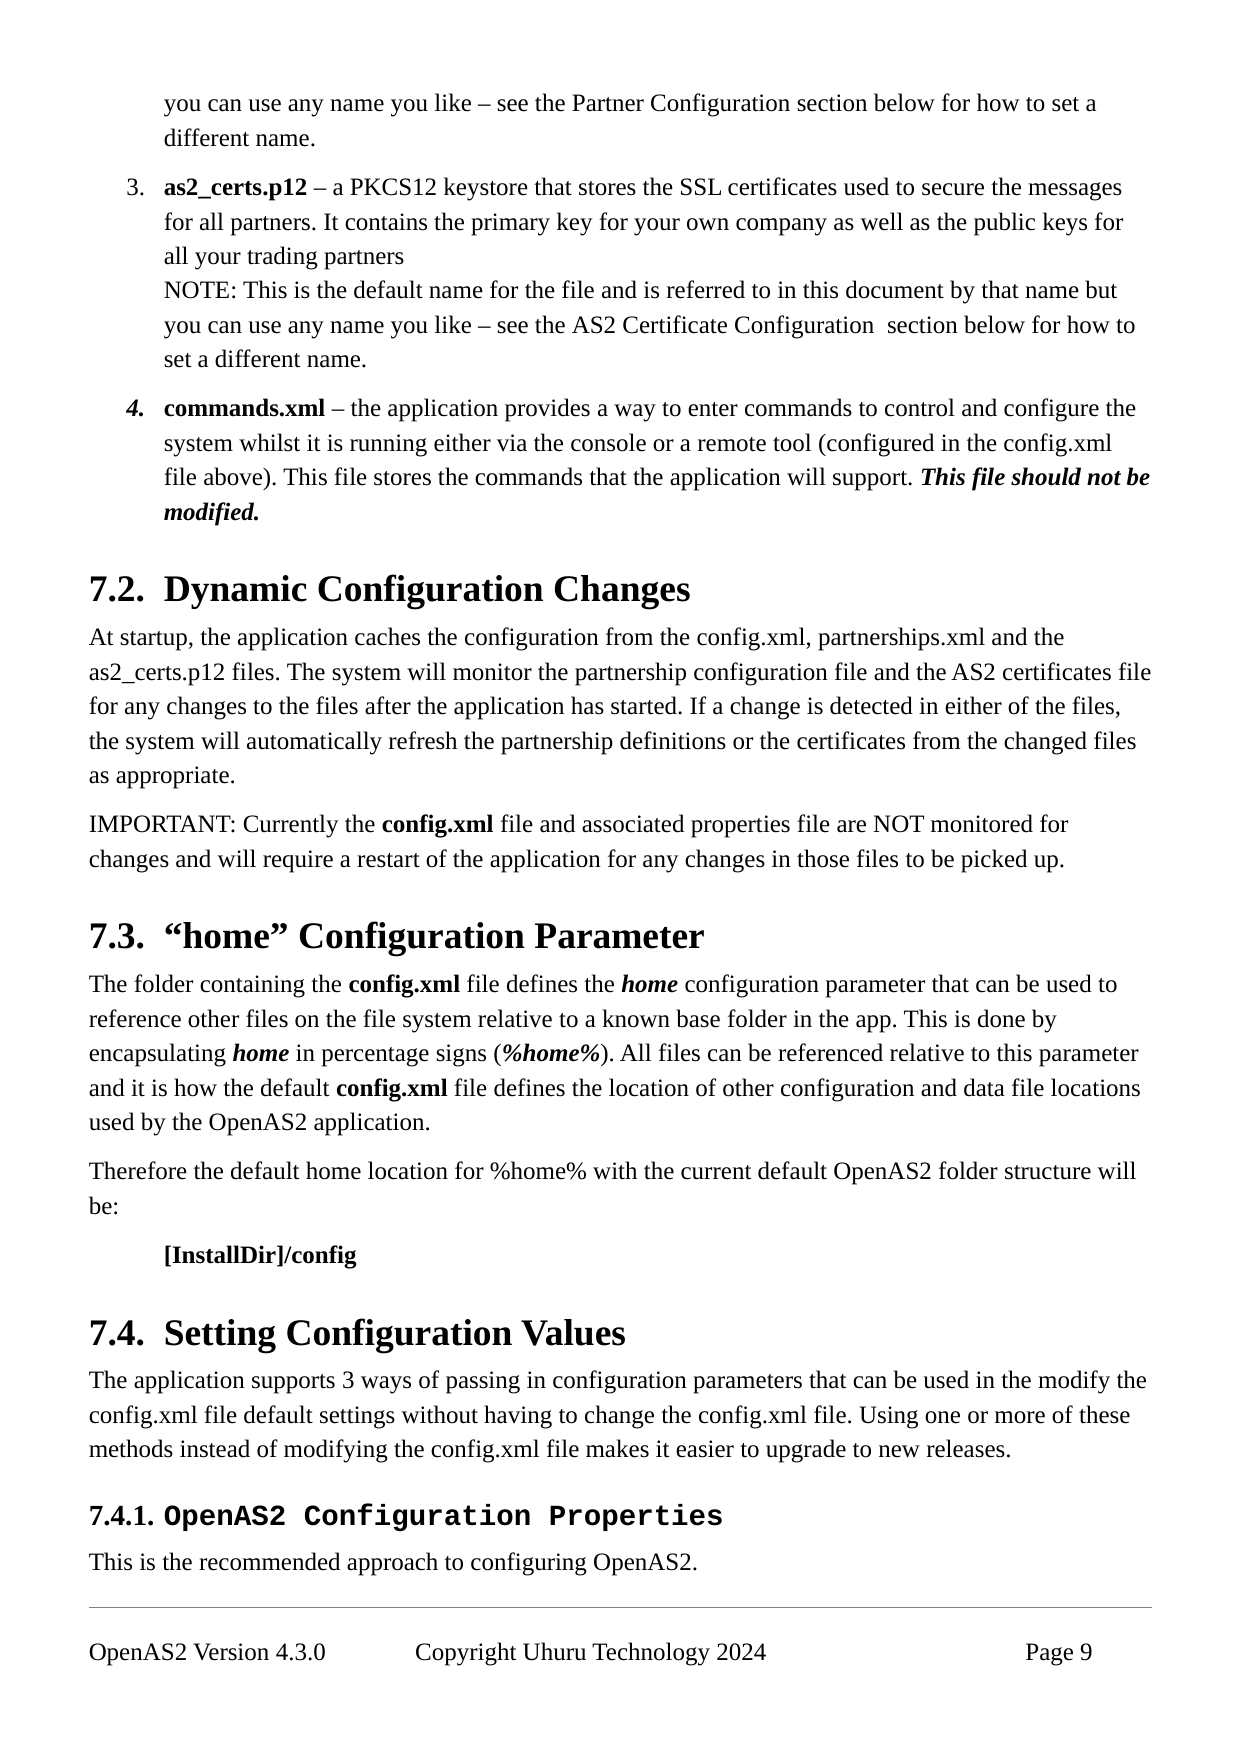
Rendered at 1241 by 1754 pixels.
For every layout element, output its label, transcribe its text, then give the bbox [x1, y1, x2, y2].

text This is the recommended approach to configuring OpenAS2. [88, 1547, 1152, 1575]
list commands.xml – the application provides a way to enter commands to control and configure the system whilst it is running either via the console or a remote tool (configured in the config.xml file above). This file stores the commands that the application will support. This file should not be modified. [126, 393, 1152, 526]
text At startup, the application caches the configuration from the config.xml, partnerships.xml and the as2_certs.p12 files. The system will monitor the partnership configuration file and the AS2 certificates file for any changes to the files after the application has started. If a change is detected in either of the files, the system will automatically refresh the partnership definitions or the certificates from the changed files as appropriate. [88, 622, 1152, 789]
text [InstallDir]/config [163, 1240, 1152, 1269]
subtitle Dynamic Configuration Changes [88, 567, 1152, 610]
subtitle OpenAS2 Configuration Properties [88, 1498, 1152, 1534]
list as2_certs.p12 – a PKCS12 keystore that stores the SSL certificates used to secure the messages for all partners. It contains the primary key for your own company as well as the public keys for all your trading partners NOTE: This is the default name for the file and is referred to in this document by that name but you can use any name you like – see the AS2 Certificate Configuration section below for how to set a different name. [126, 172, 1152, 373]
text The application supports 3 ways of passing in configuration parameters that can be used in the modify the config.xml file default settings without having to change the config.xml file. Using one or more of these methods instead of modifying the config.xml file makes it easier to upgrade to new releases. [88, 1366, 1152, 1463]
text The folder containing the config.xml file defines the home configuration parameter that can be used to reference other files on the file system relative to a known base folder in the app. This is done by encapsulating home in percentage signs (%home%). All files can be referenced relative to this parameter and it is how the default config.xml file defines the location of other configuration and data file locations used by the OpenAS2 application. [88, 969, 1152, 1136]
subtitle Setting Configuration Values [88, 1310, 1152, 1353]
text Therefore the default home location for %home% with the current default OpenAS2 folder structure will be: [88, 1156, 1152, 1220]
subtitle “home” Configuration Parameter [88, 914, 1152, 957]
list you can use any name you like – see the Partner Configuration section below for how to set a different name. [126, 88, 1152, 152]
text IMPORTANT: Currently the config.xml file and associated properties file are NOT monitored for changes and will require a restart of the application for any changes in those files to be picked up. [88, 809, 1152, 873]
